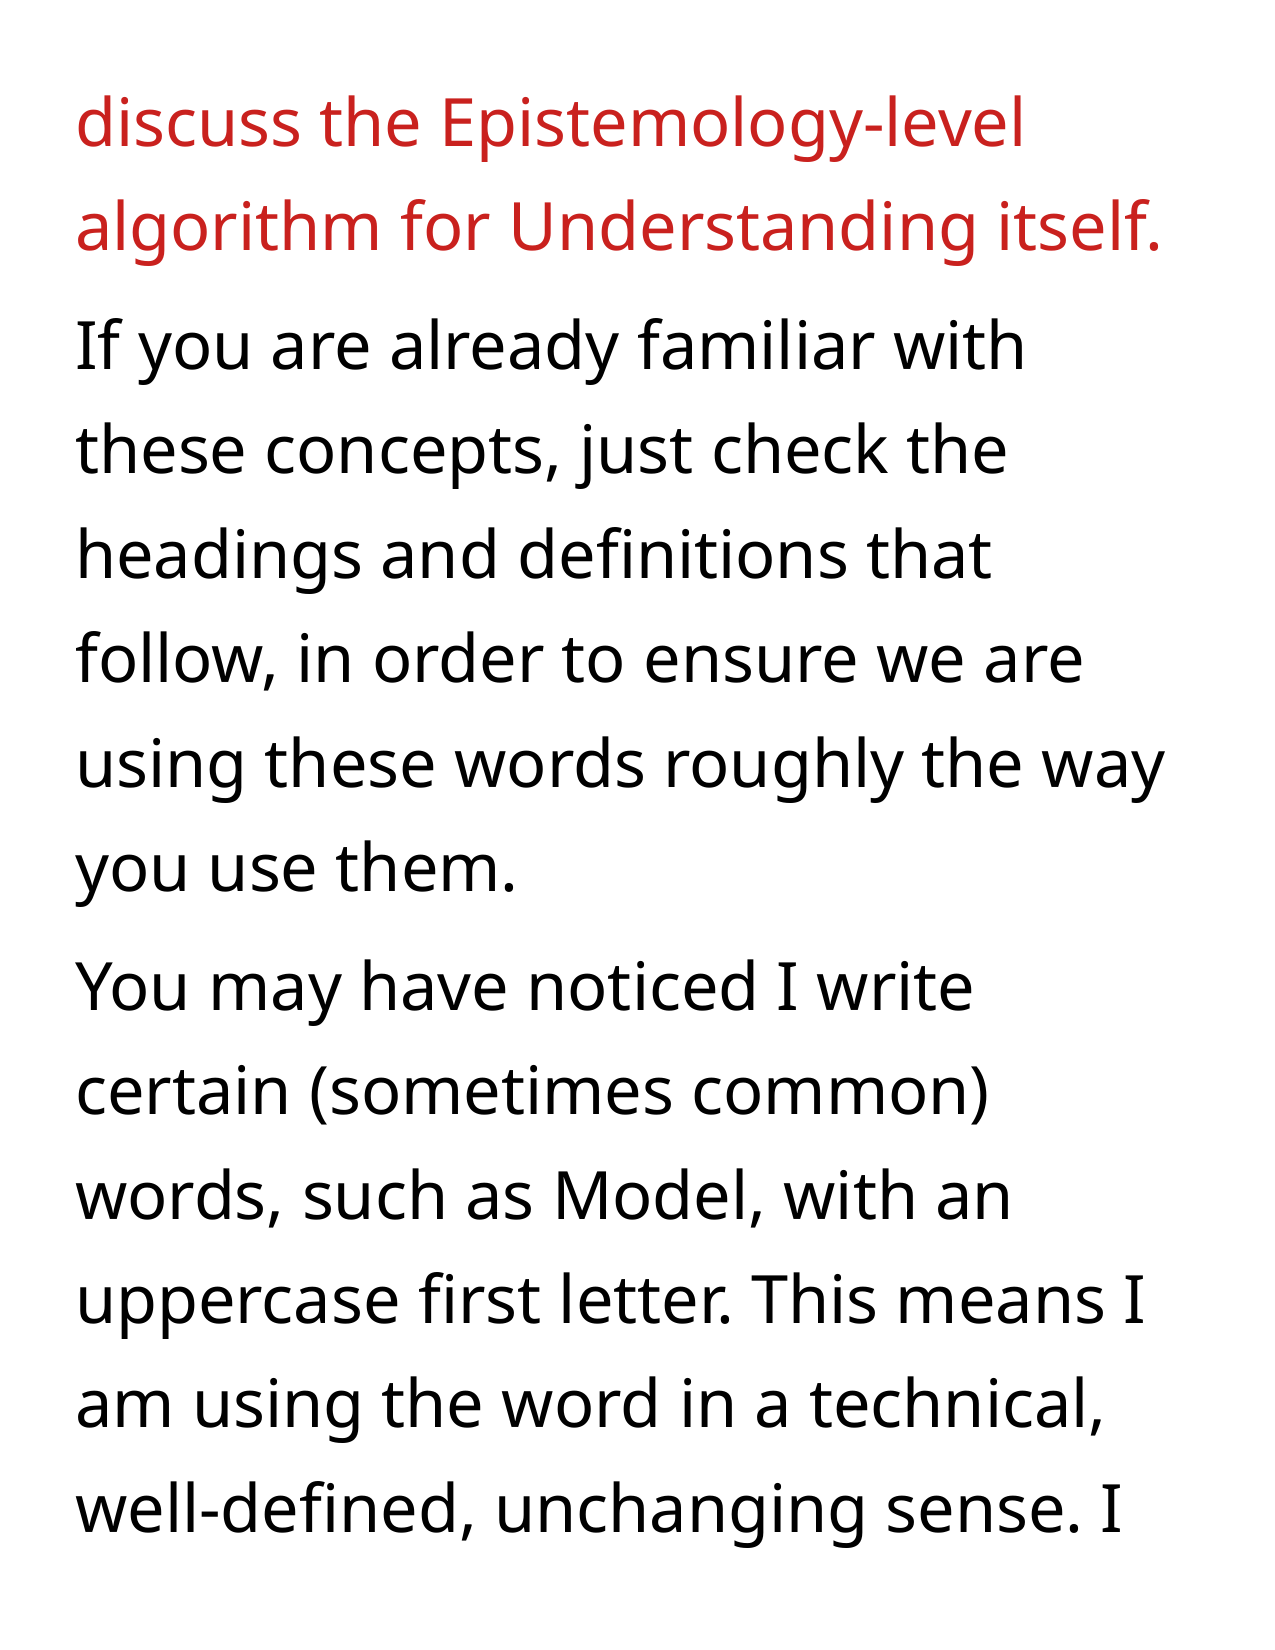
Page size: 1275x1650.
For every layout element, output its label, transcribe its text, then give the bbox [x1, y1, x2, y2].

text You may have noticed I write certain (sometimes common) words, such as Model, with an uppercase first letter. This means I am using the word in a technical, well-defined, unchanging sense. I [75, 939, 1200, 1552]
text If you are already familiar with these concepts, just check the headings and definitions that follow, in order to ensure we are using these words roughly the way you use them. [75, 298, 1200, 911]
text discuss the Epistemology-level algorithm for Understanding itself. [75, 75, 1200, 270]
